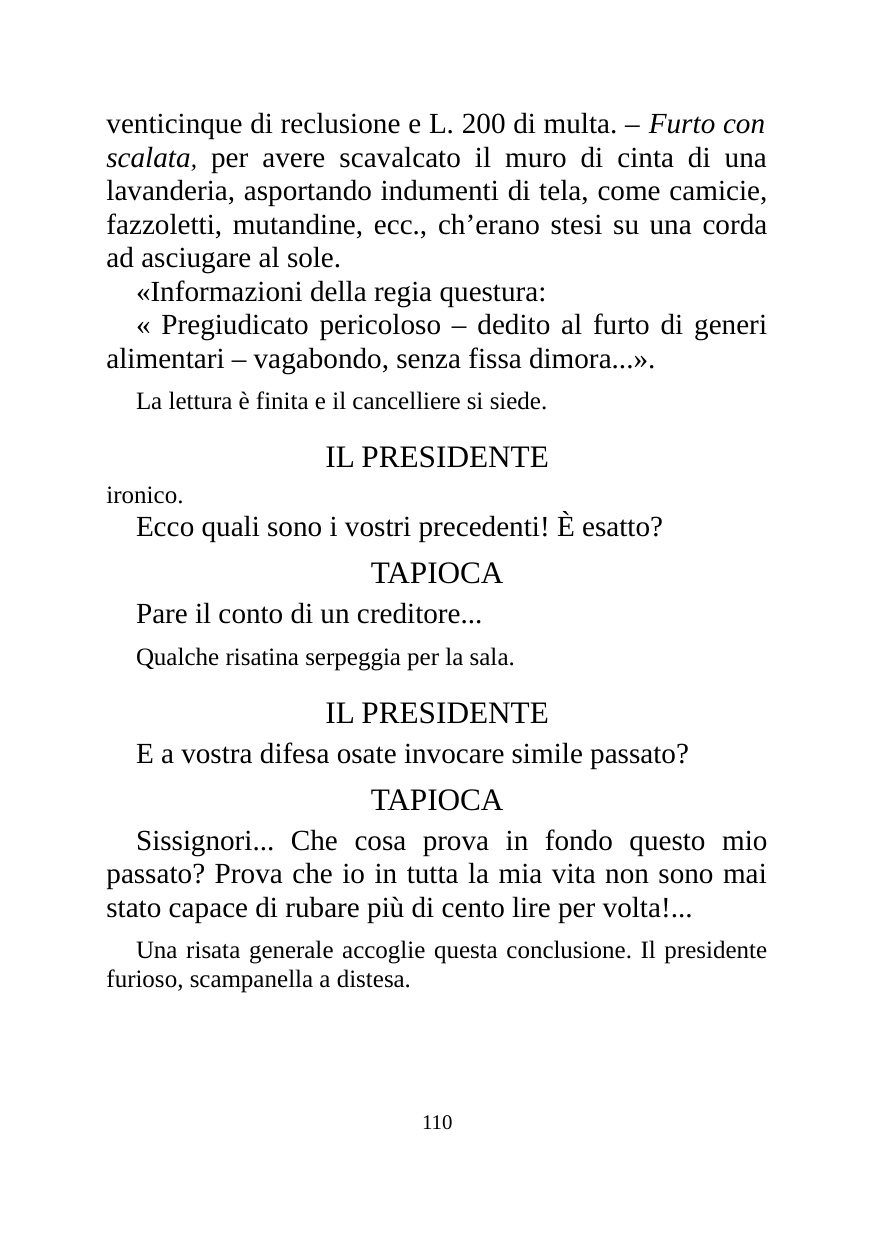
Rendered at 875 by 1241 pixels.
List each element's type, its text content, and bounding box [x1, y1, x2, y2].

text «Informazioni della regia questura: [106, 274, 768, 307]
text ironico. [106, 481, 768, 509]
text Ecco quali sono i vostri precedenti! È esatto? [106, 509, 768, 543]
text La lettura è finita e il cancelliere si siede. [106, 386, 768, 415]
text Qualche risatina serpeggia per la sala. [106, 642, 768, 671]
text « Pregiudicato pericoloso – dedito al furto di generi alimentari – vagabondo, senza fissa dimora...». [106, 307, 768, 374]
text TAPIOCA [106, 554, 768, 591]
text Una risata generale accoglie questa conclusione. Il presidente furioso, scampanella a distesa. [106, 936, 768, 993]
text Sissignori... Che cosa prova in fondo questo mio passato? Prova che io in tutta la mia vita non sono mai stato capace di rubare più di cento lire per volta!... [106, 823, 768, 924]
text IL PRESIDENTE [106, 439, 768, 474]
text TAPIOCA [106, 781, 768, 817]
text E a vostra difesa osate invocare simile passato? [106, 736, 768, 769]
text venticinque di reclusione e L. 200 di multa. – Furto con scalata, per avere scavalcato il muro di cinta di una lavanderia, asportando indumenti di tela, come camicie, fazzoletti, mutandine, ecc., ch’erano stesi su una corda ad asciugare al sole. [106, 106, 768, 274]
text Pare il conto di un creditore... [106, 596, 768, 630]
text IL PRESIDENTE [106, 694, 768, 730]
